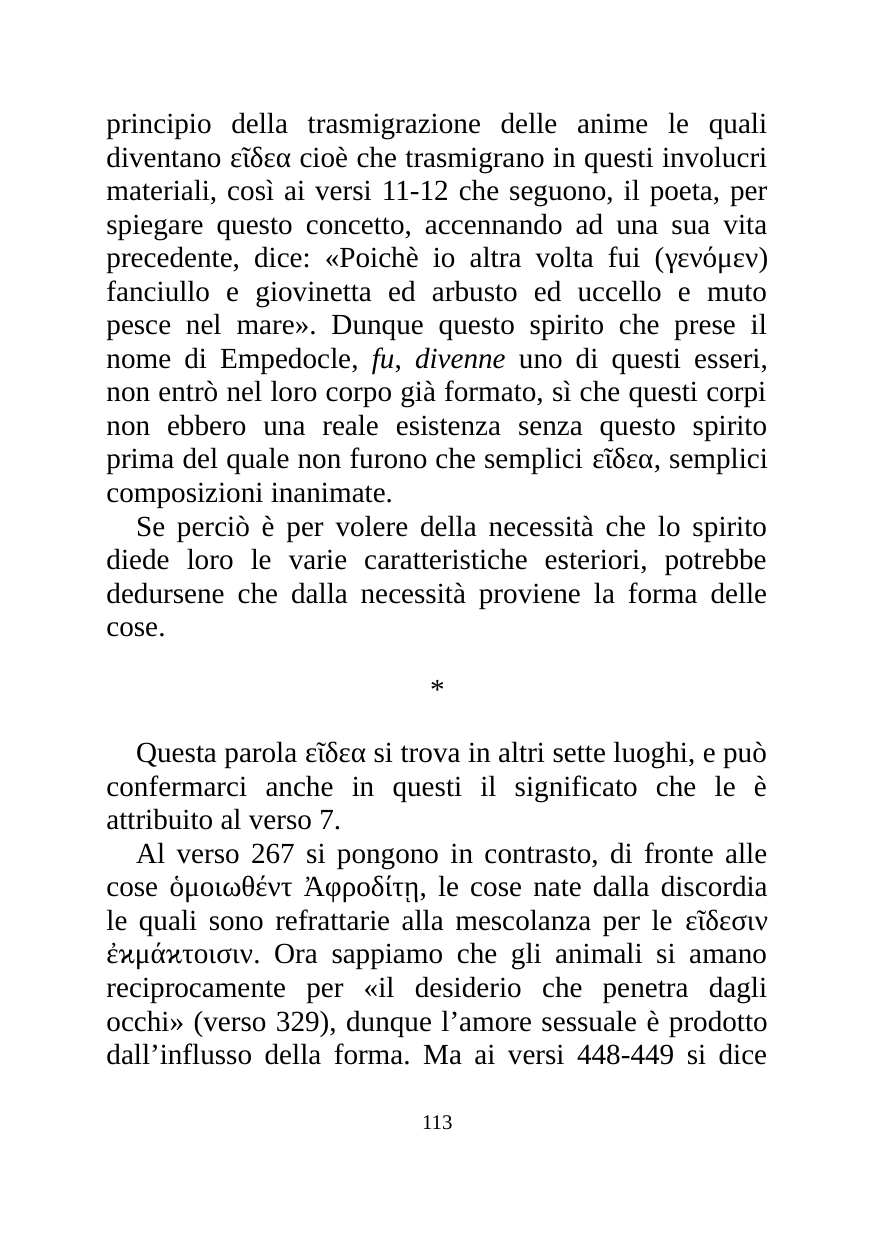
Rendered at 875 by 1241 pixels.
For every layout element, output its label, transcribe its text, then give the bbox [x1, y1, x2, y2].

text * [106, 672, 768, 706]
text Questa parola εῖδεα si trova in altri sette luoghi, e può confermarci anche in questi il significato che le è attribuito al verso 7. [106, 735, 768, 836]
text Se perciò è per volere della necessità che lo spirito diede loro le varie caratteristiche esteriori, potrebbe dedursene che dalla necessità proviene la forma delle cose. [106, 509, 768, 643]
text Al verso 267 si pongono in contrasto, di fronte alle cose ὁμοιωθέντ Ἀφροδίτῃ, le cose nate dalla discordia le quali sono refrattarie alla mescolanza per le εῖδεσιν ἐϰμάϰτοισιν. Ora sappiamo che gli animali si amano reciprocamente per «il desiderio che penetra dagli occhi» (verso 329), dunque l’amore sessuale è prodotto dall’influsso della forma. Ma ai versi 448-449 si dice [106, 836, 768, 1071]
text principio della trasmigrazione delle anime le quali diventano εῖδεα cioè che trasmigrano in questi involucri materiali, così ai versi 11-12 che seguono, il poeta, per spiegare questo concetto, accennando ad una sua vita precedente, dice: «Poichè io altra volta fui (γενόμεν) fanciullo e giovinetta ed arbusto ed uccello e muto pesce nel mare». Dunque questo spirito che prese il nome di Empedocle, fu, divenne uno di questi esseri, non entrò nel loro corpo già formato, sì che questi corpi non ebbero una reale esistenza senza questo spirito prima del quale non furono che semplici εῖδεα, semplici composizioni inanimate. [106, 106, 768, 509]
